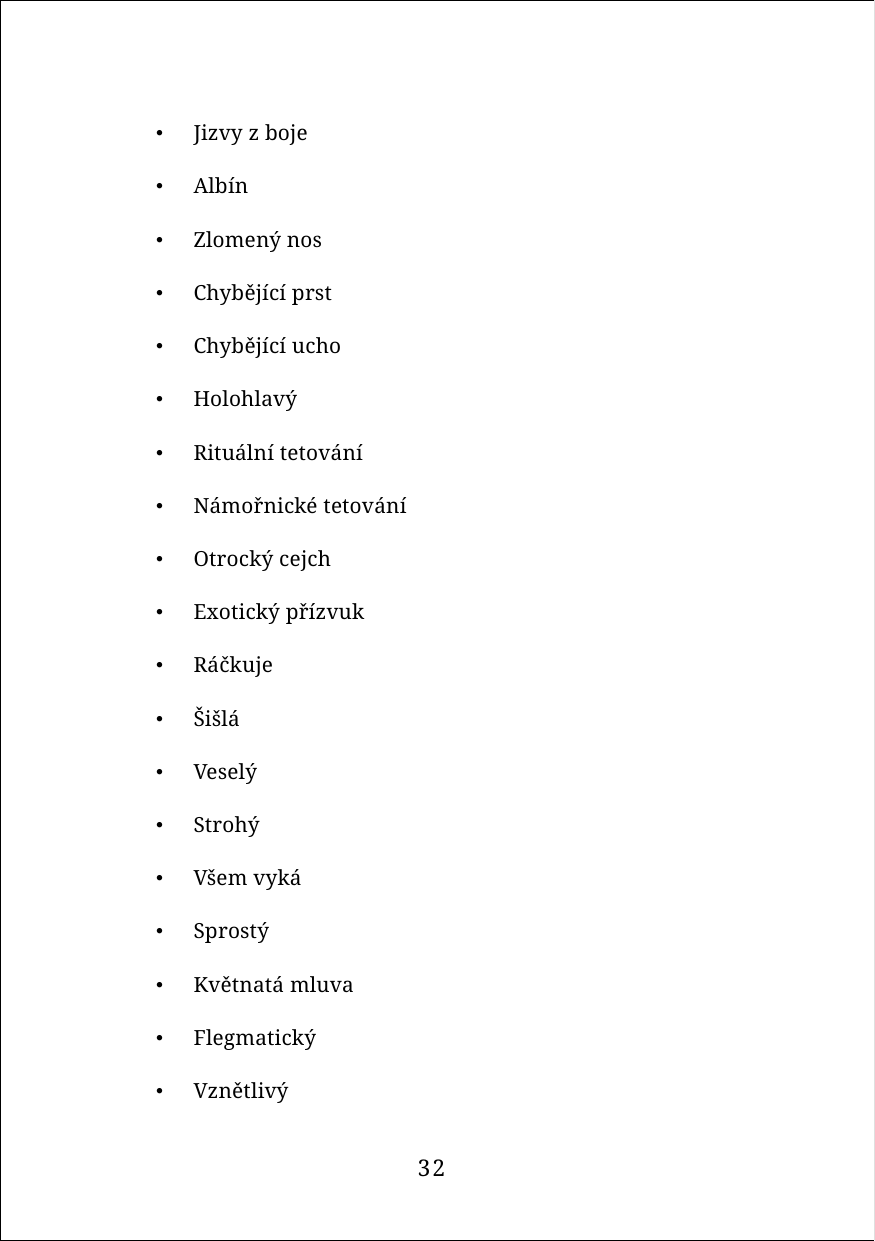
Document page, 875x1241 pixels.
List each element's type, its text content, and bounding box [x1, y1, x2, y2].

list Strohý [156, 810, 756, 839]
list Otrocký cejch [156, 544, 756, 572]
list Jizvy z boje [156, 118, 756, 147]
list Rituální tetování [156, 438, 756, 466]
list Sprostý [156, 917, 756, 945]
list Květnatá mluva [156, 970, 756, 998]
list Vznětlivý [156, 1076, 756, 1105]
list Exotický přízvuk [156, 597, 756, 626]
list Veselý [156, 757, 756, 785]
list Chybějící prst [156, 278, 756, 306]
list Ráčkuje [156, 651, 756, 679]
list Zlomený nos [156, 225, 756, 253]
list Všem vyká [156, 863, 756, 892]
list Šišlá [156, 704, 756, 732]
list Albín [156, 171, 756, 200]
list Flegmatický [156, 1023, 756, 1052]
list Holohlavý [156, 384, 756, 413]
list Chybějící ucho [156, 331, 756, 359]
list Námořnické tetování [156, 491, 756, 519]
